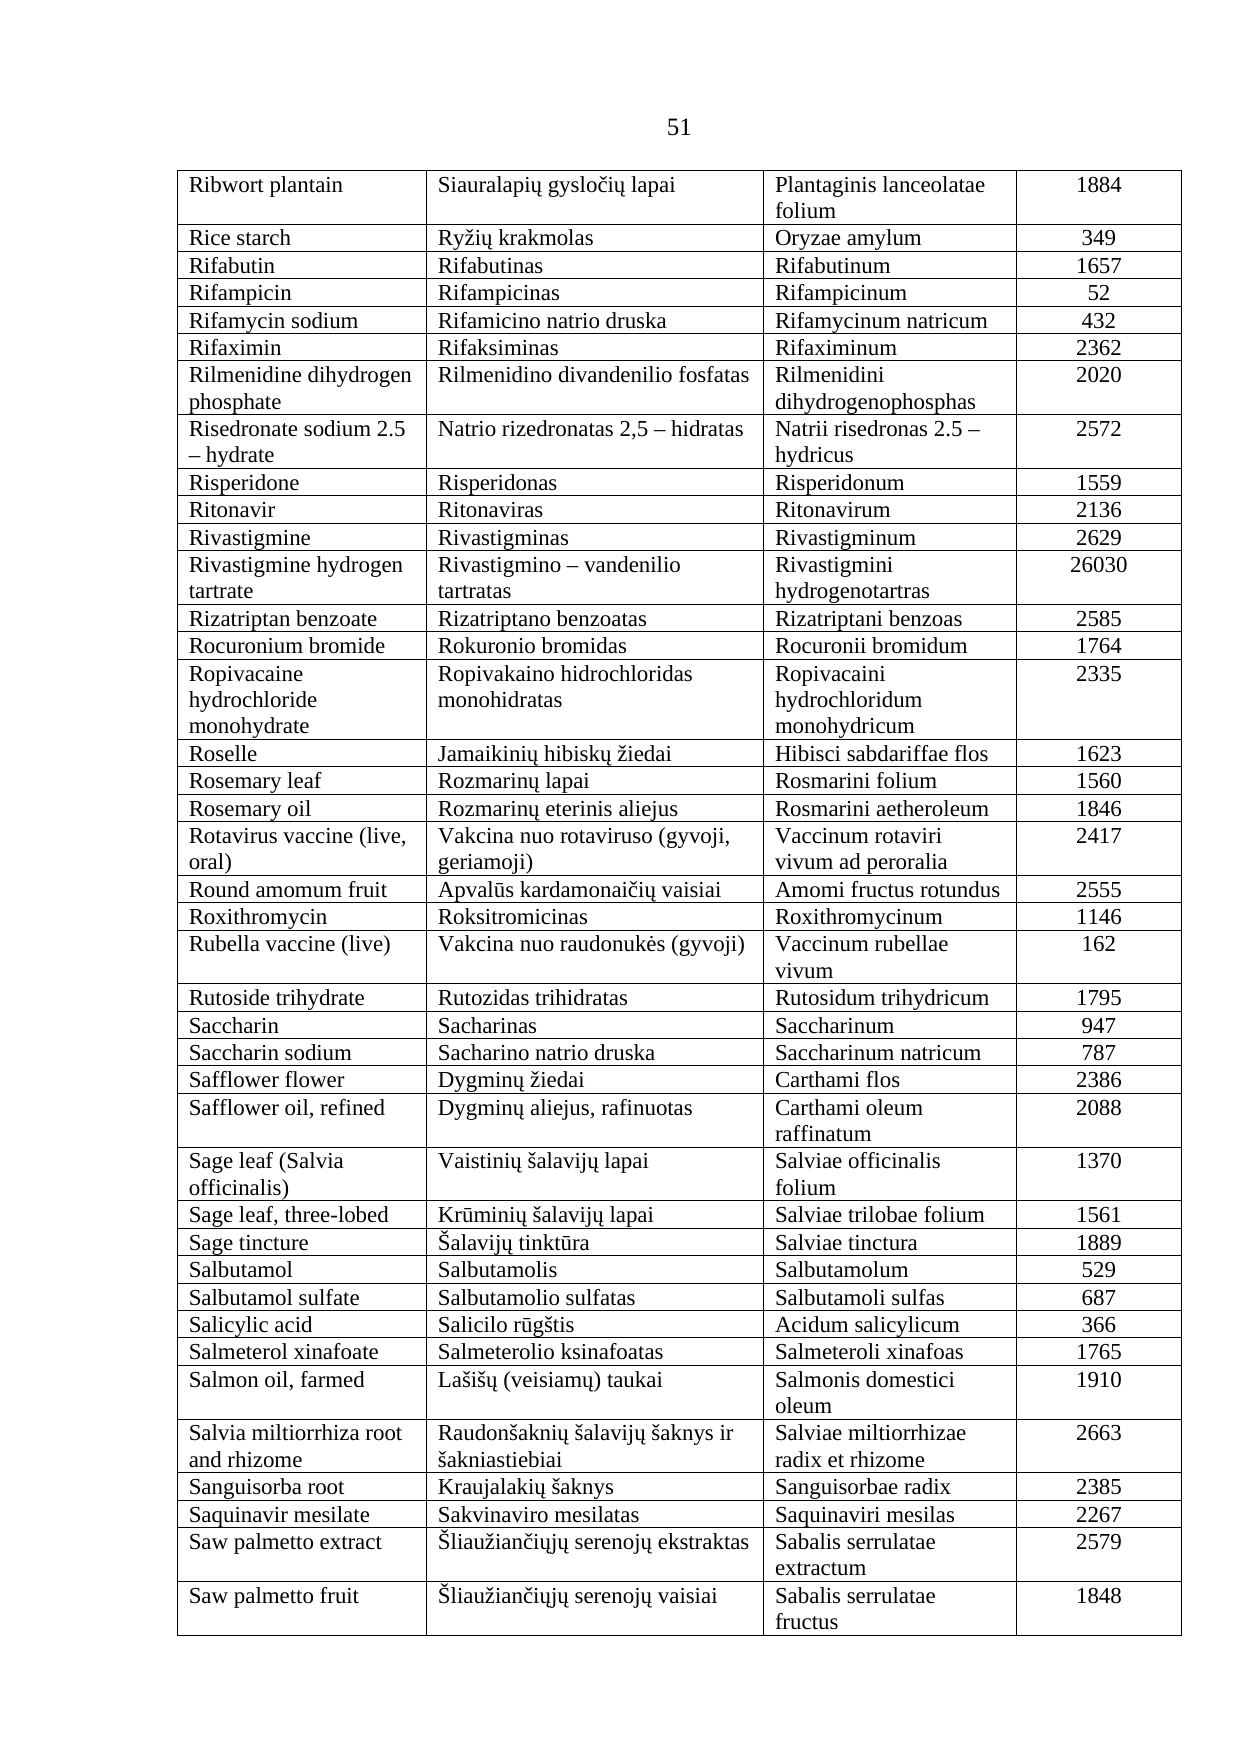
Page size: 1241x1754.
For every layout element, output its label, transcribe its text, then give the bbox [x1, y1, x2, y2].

table_cell 349 [1017, 225, 1181, 251]
table_cell 1560 [1017, 767, 1181, 793]
table_cell Salviae trilobae folium [764, 1201, 1016, 1228]
table_cell Acidum salicylicum [764, 1311, 1016, 1337]
table_cell Risedronate sodium 2.5 – hydrate [178, 415, 426, 468]
table_cell Risperidonum [764, 469, 1016, 495]
table_cell 2585 [1017, 605, 1181, 631]
table_cell Carthami oleum raffinatum [764, 1094, 1016, 1147]
table_cell 2572 [1017, 415, 1181, 468]
table_cell Saccharinum [764, 1012, 1016, 1038]
table_cell Rivastigminum [764, 524, 1016, 550]
table_cell Vaistinių šalavijų lapai [427, 1148, 763, 1200]
table_cell Rifamicino natrio druska [427, 307, 763, 333]
table_cell Ropivacaini hydrochloridum monohydricum [764, 660, 1016, 739]
table_cell 1559 [1017, 469, 1181, 495]
table_cell 1657 [1017, 252, 1181, 278]
table_cell Salviae officinalis folium [764, 1148, 1016, 1200]
table_cell 1846 [1017, 795, 1181, 821]
table_cell Safflower oil, refined [178, 1094, 426, 1147]
table_cell 26030 [1017, 551, 1181, 604]
table_cell Rozmarinų lapai [427, 767, 763, 793]
table_cell Natrio rizedronatas 2,5 – hidratas [427, 415, 763, 468]
table_cell Šliaužiančiųjų serenojų vaisiai [427, 1582, 763, 1634]
table_cell Carthami flos [764, 1066, 1016, 1093]
table_cell Sage tincture [178, 1229, 426, 1255]
table_cell Lašišų (veisiamų) taukai [427, 1366, 763, 1418]
table_cell Roxithromycinum [764, 903, 1016, 929]
table_cell Rifampicinum [764, 279, 1016, 306]
table_cell 2362 [1017, 334, 1181, 360]
table_cell Vaccinum rotaviri vivum ad peroralia [764, 822, 1016, 875]
table_cell Rocuronium bromide [178, 632, 426, 659]
table_cell Vakcina nuo rotaviruso (gyvoji, geriamoji) [427, 822, 763, 875]
table_cell Risperidone [178, 469, 426, 495]
table_cell Saccharin sodium [178, 1039, 426, 1065]
table_cell Rutoside trihydrate [178, 984, 426, 1011]
table_cell 2335 [1017, 660, 1181, 739]
table_cell 1889 [1017, 1229, 1181, 1255]
table_cell Rizatriptan benzoate [178, 605, 426, 631]
table_cell Sacharinas [427, 1012, 763, 1038]
table_cell Salbutamolum [764, 1256, 1016, 1282]
table_cell Saccharinum natricum [764, 1039, 1016, 1065]
table_cell Salmeterolio ksinafoatas [427, 1338, 763, 1365]
table_cell Ropivakaino hidrochloridas monohidratas [427, 660, 763, 739]
table_cell Rokuronio bromidas [427, 632, 763, 659]
table_cell Rice starch [178, 225, 426, 251]
table_cell Rizatriptani benzoas [764, 605, 1016, 631]
table_cell 2555 [1017, 876, 1181, 902]
table_cell Rivastigmine [178, 524, 426, 550]
table_cell 2417 [1017, 822, 1181, 875]
table_cell Salbutamol sulfate [178, 1284, 426, 1310]
table_cell Jamaikinių hibiskų žiedai [427, 740, 763, 766]
table_cell Rifabutinum [764, 252, 1016, 278]
table_cell Salmeteroli xinafoas [764, 1338, 1016, 1365]
table_cell Rivastigmini hydrogenotartras [764, 551, 1016, 604]
table_cell Salicylic acid [178, 1311, 426, 1337]
table_cell Vaccinum rubellae vivum [764, 931, 1016, 983]
table_cell Rubella vaccine (live) [178, 931, 426, 983]
table_cell 1848 [1017, 1582, 1181, 1634]
table_cell Kraujalakių šaknys [427, 1473, 763, 1499]
table_cell 1370 [1017, 1148, 1181, 1200]
table_cell Rifabutinas [427, 252, 763, 278]
table_cell Siauralapių gysločių lapai [427, 171, 763, 223]
table_cell Ryžių krakmolas [427, 225, 763, 251]
table_cell 2629 [1017, 524, 1181, 550]
table_cell 1764 [1017, 632, 1181, 659]
table_cell Rifampicin [178, 279, 426, 306]
table_cell Saw palmetto fruit [178, 1582, 426, 1634]
table_cell Raudonšaknių šalavijų šaknys ir šakniastiebiai [427, 1420, 763, 1472]
table_cell Risperidonas [427, 469, 763, 495]
table_cell Salicilo rūgštis [427, 1311, 763, 1337]
table_cell 2136 [1017, 496, 1181, 523]
table_cell 1910 [1017, 1366, 1181, 1418]
table_cell Rozmarinų eterinis aliejus [427, 795, 763, 821]
table_cell Sakvinaviro mesilatas [427, 1501, 763, 1527]
table_cell Rifaximinum [764, 334, 1016, 360]
table_cell Rilmenidine dihydrogen phosphate [178, 361, 426, 414]
table_cell Šliaužiančiųjų serenojų ekstraktas [427, 1528, 763, 1581]
table_cell 1884 [1017, 171, 1181, 223]
table_cell Sage leaf, three-lobed [178, 1201, 426, 1228]
table_cell Saquinaviri mesilas [764, 1501, 1016, 1527]
table_cell Rifaksiminas [427, 334, 763, 360]
table_cell Rifampicinas [427, 279, 763, 306]
table_cell Salviae tinctura [764, 1229, 1016, 1255]
table_cell 787 [1017, 1039, 1181, 1065]
table_cell Hibisci sabdariffae flos [764, 740, 1016, 766]
table_cell Safflower flower [178, 1066, 426, 1093]
table_cell Sabalis serrulatae extractum [764, 1528, 1016, 1581]
table_cell 529 [1017, 1256, 1181, 1282]
table_cell Natrii risedronas 2.5 – hydricus [764, 415, 1016, 468]
table_cell Vakcina nuo raudonukės (gyvoji) [427, 931, 763, 983]
table_cell Salbutamol [178, 1256, 426, 1282]
table_cell Salmon oil, farmed [178, 1366, 426, 1418]
table_cell Roxithromycin [178, 903, 426, 929]
table_cell Rifabutin [178, 252, 426, 278]
table_cell Rilmenidini dihydrogenophosphas [764, 361, 1016, 414]
table_cell Round amomum fruit [178, 876, 426, 902]
table_cell 366 [1017, 1311, 1181, 1337]
table_cell Dygminų aliejus, rafinuotas [427, 1094, 763, 1147]
table_cell Saquinavir mesilate [178, 1501, 426, 1527]
table_cell Krūminių šalavijų lapai [427, 1201, 763, 1228]
table_cell Rifaximin [178, 334, 426, 360]
table_cell Salmeterol xinafoate [178, 1338, 426, 1365]
table_cell 2267 [1017, 1501, 1181, 1527]
table_cell 1623 [1017, 740, 1181, 766]
table_cell 2579 [1017, 1528, 1181, 1581]
table_cell 947 [1017, 1012, 1181, 1038]
table_cell 2088 [1017, 1094, 1181, 1147]
table_cell Sanguisorbae radix [764, 1473, 1016, 1499]
table_cell Rosemary oil [178, 795, 426, 821]
table_cell Salbutamolio sulfatas [427, 1284, 763, 1310]
table_cell Rivastigminas [427, 524, 763, 550]
table_cell Salviae miltiorrhizae radix et rhizome [764, 1420, 1016, 1472]
table_cell Saw palmetto extract [178, 1528, 426, 1581]
table_cell 2385 [1017, 1473, 1181, 1499]
table_cell 1146 [1017, 903, 1181, 929]
table_cell Šalavijų tinktūra [427, 1229, 763, 1255]
table_cell Sacharino natrio druska [427, 1039, 763, 1065]
table_cell Plantaginis lanceolatae folium [764, 171, 1016, 223]
table_cell Ritonaviras [427, 496, 763, 523]
table_cell Salbutamoli sulfas [764, 1284, 1016, 1310]
table_cell Saccharin [178, 1012, 426, 1038]
table_cell 2386 [1017, 1066, 1181, 1093]
table_cell 1561 [1017, 1201, 1181, 1228]
table_cell 432 [1017, 307, 1181, 333]
table_cell 1795 [1017, 984, 1181, 1011]
table_cell Sabalis serrulatae fructus [764, 1582, 1016, 1634]
table_cell Apvalūs kardamonaičių vaisiai [427, 876, 763, 902]
table_cell Rosmarini aetheroleum [764, 795, 1016, 821]
table_cell Rivastigmine hydrogen tartrate [178, 551, 426, 604]
table_cell Rifamycinum natricum [764, 307, 1016, 333]
table_cell Rocuronii bromidum [764, 632, 1016, 659]
table_cell Roksitromicinas [427, 903, 763, 929]
table_cell Dygminų žiedai [427, 1066, 763, 1093]
table_cell Rotavirus vaccine (live, oral) [178, 822, 426, 875]
table_cell Roselle [178, 740, 426, 766]
table_cell 687 [1017, 1284, 1181, 1310]
table_cell Rifamycin sodium [178, 307, 426, 333]
table_cell Sanguisorba root [178, 1473, 426, 1499]
table_cell Ribwort plantain [178, 171, 426, 223]
table_cell Rutosidum trihydricum [764, 984, 1016, 1011]
table_cell Rosmarini folium [764, 767, 1016, 793]
table_cell Ropivacaine hydrochloride monohydrate [178, 660, 426, 739]
table_cell 1765 [1017, 1338, 1181, 1365]
table_cell Oryzae amylum [764, 225, 1016, 251]
table_cell Rivastigmino – vandenilio tartratas [427, 551, 763, 604]
table_cell Ritonavirum [764, 496, 1016, 523]
table_cell Rosemary leaf [178, 767, 426, 793]
table_cell 2663 [1017, 1420, 1181, 1472]
table_cell Salvia miltiorrhiza root and rhizome [178, 1420, 426, 1472]
table_cell Salbutamolis [427, 1256, 763, 1282]
table_cell 52 [1017, 279, 1181, 306]
table_cell 2020 [1017, 361, 1181, 414]
table_cell Amomi fructus rotundus [764, 876, 1016, 902]
table_cell Rilmenidino divandenilio fosfatas [427, 361, 763, 414]
table_cell Salmonis domestici oleum [764, 1366, 1016, 1418]
table_cell 162 [1017, 931, 1181, 983]
table_cell Rizatriptano benzoatas [427, 605, 763, 631]
table_cell Rutozidas trihidratas [427, 984, 763, 1011]
table_cell Sage leaf (Salvia officinalis) [178, 1148, 426, 1200]
table_cell Ritonavir [178, 496, 426, 523]
